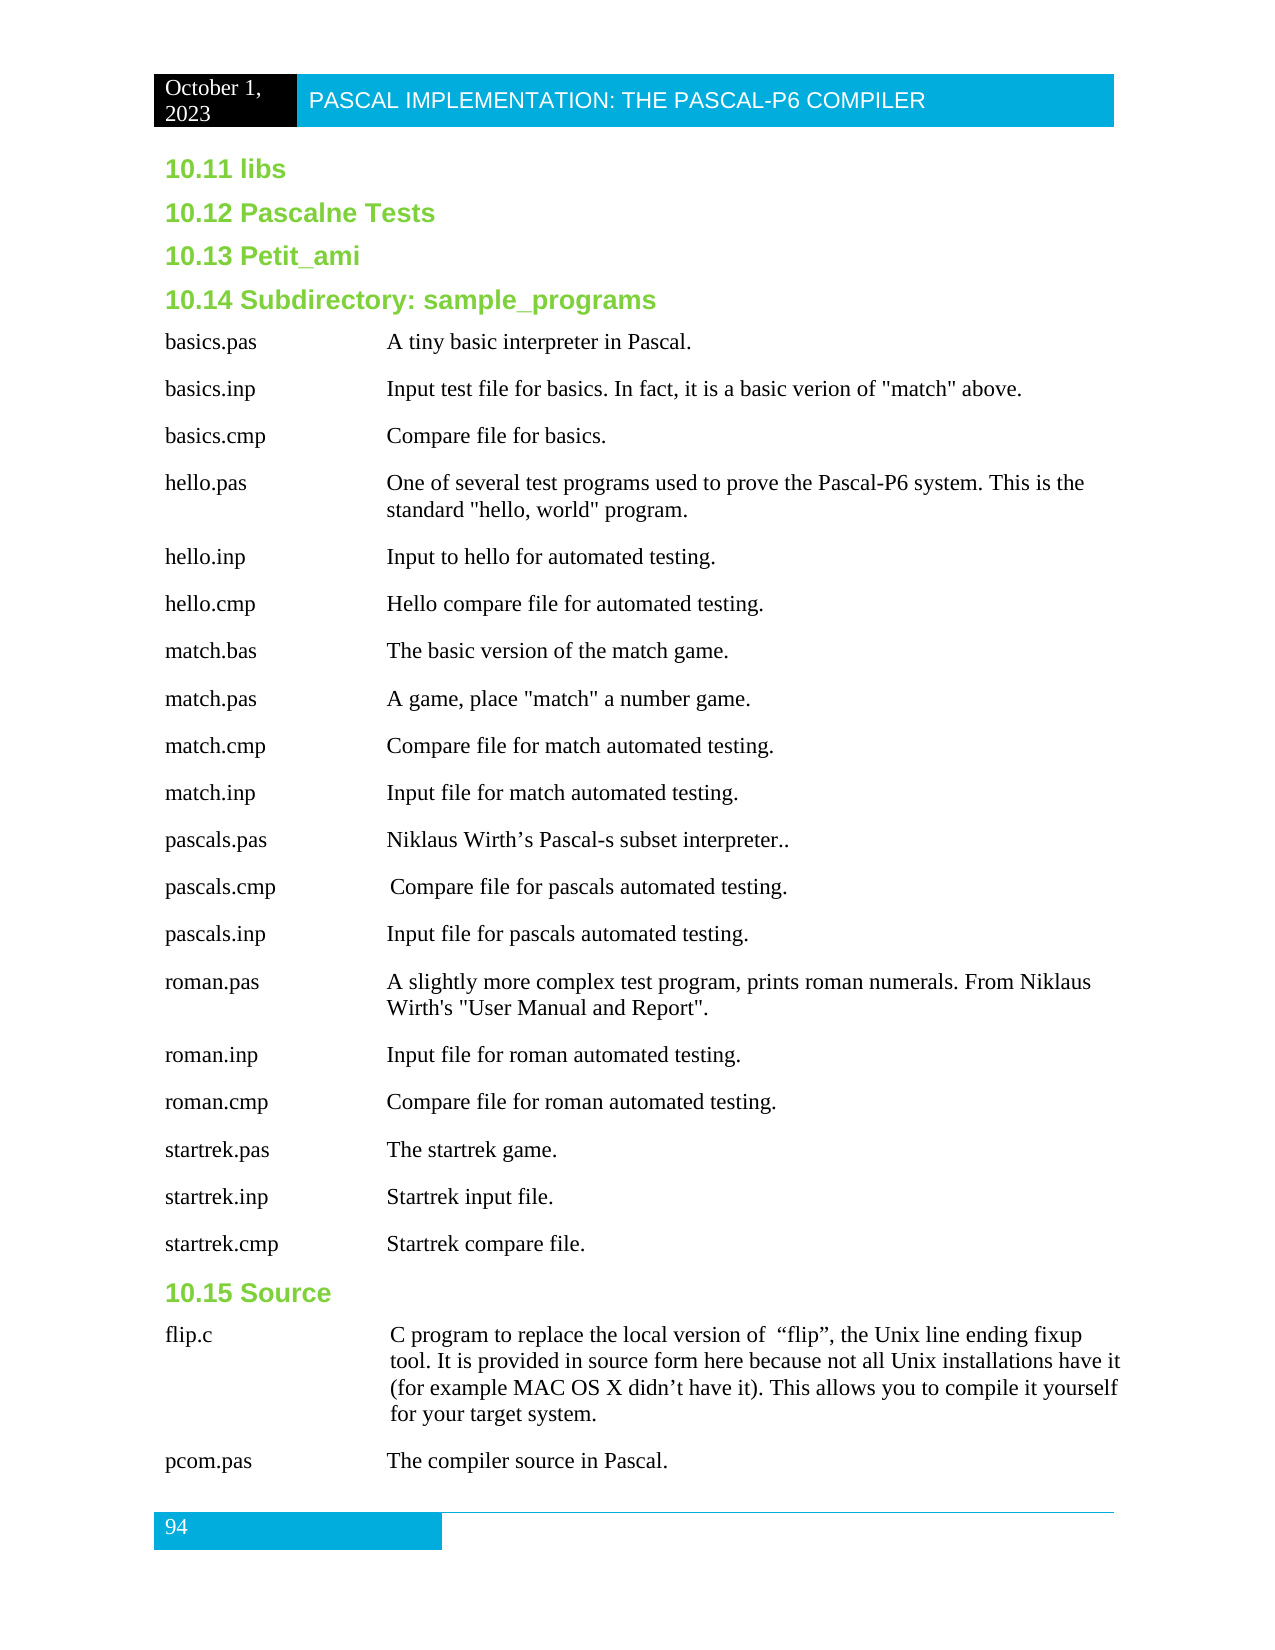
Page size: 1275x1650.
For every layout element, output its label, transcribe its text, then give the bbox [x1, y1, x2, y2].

text basics.inp Input test file for basics. In fact, it is a basic verion of "match" above. [165, 375, 1125, 401]
text pcom.pas The compiler source in Pascal. [165, 1447, 1125, 1473]
text pascals.pas Niklaus Wirth’s Pascal-s subset interpreter.. [165, 826, 1125, 852]
text startrek.pas The startrek game. [165, 1136, 1125, 1162]
text pascals.cmp Compare file for pascals automated testing. [165, 873, 1125, 900]
text match.bas The basic version of the match game. [165, 637, 1125, 664]
text roman.inp Input file for roman automated testing. [165, 1041, 1125, 1068]
text hello.inp Input to hello for automated testing. [165, 543, 1125, 569]
text hello.cmp Hello compare file for automated testing. [165, 590, 1125, 617]
text roman.cmp Compare file for roman automated testing. [165, 1088, 1125, 1115]
subtitle Subdirectory: sample_programs [165, 284, 1125, 315]
text match.pas A game, place "match" a number game. [165, 684, 1125, 711]
text match.cmp Compare file for match automated testing. [165, 732, 1125, 758]
text pascals.inp Input file for pascals automated testing. [165, 921, 1125, 947]
text flip.c C program to replace the local version of “flip”, the Unix line ending fixup tool. It is provided in source form here because not all Unix installations have it (for example MAC OS X didn’t have it). This allows you to compile it yourself for your target system. [165, 1321, 1125, 1426]
subtitle libs [165, 153, 1125, 184]
text roman.pas A slightly more complex test program, prints roman numerals. From Niklaus Wirth's "User Manual and Report". [165, 968, 1125, 1020]
text startrek.inp Startrek input file. [165, 1183, 1125, 1209]
subtitle Pascalne Tests [165, 197, 1125, 228]
text match.inp Input file for match automated testing. [165, 779, 1125, 805]
text hello.pas One of several test programs used to prove the Pascal-P6 system. This is the standard "hello, world" program. [165, 469, 1125, 522]
text startrek.cmp Startrek compare file. [165, 1230, 1125, 1256]
subtitle Petit_ami [165, 240, 1125, 272]
subtitle Source [165, 1277, 1125, 1308]
text basics.pas A tiny basic interpreter in Pascal. [165, 328, 1125, 354]
text basics.cmp Compare file for basics. [165, 422, 1125, 449]
